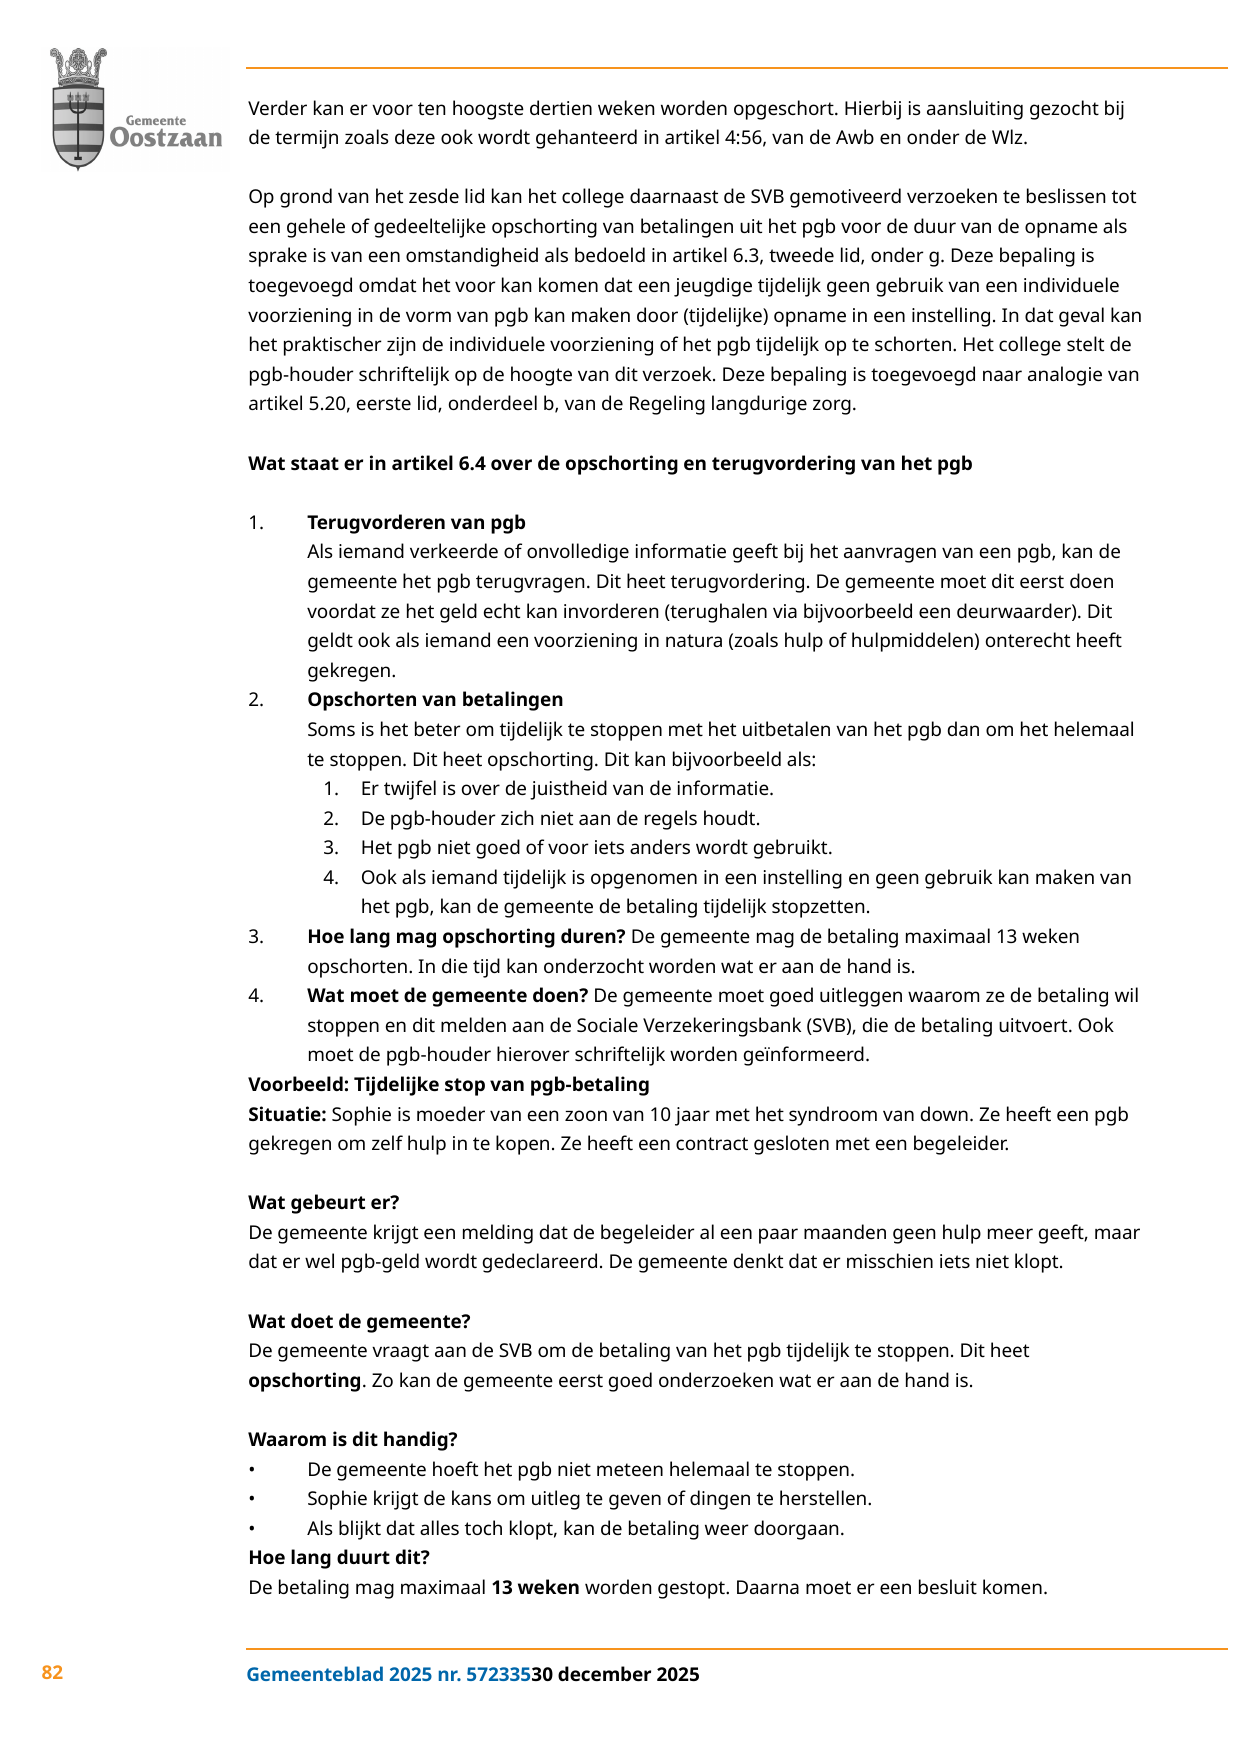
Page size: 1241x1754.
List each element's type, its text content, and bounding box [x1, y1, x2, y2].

text Op grond van het zesde lid kan het college daarnaast de SVB gemotiveerd verzoeken te beslissen tot een gehele of gedeeltelijke opschorting van betalingen uit het pgb voor de duur van de opname als sprake is van een omstandigheid als bedoeld in artikel 6.3, tweede lid, onder g. Deze bepaling is toegevoegd omdat het voor kan komen dat een jeugdige tijdelijk geen gebruik van een individuele voorziening in de vorm van pgb kan maken door (tijdelijke) opname in een instelling. In dat geval kan het praktischer zijn de individuele voorziening of het pgb tijdelijk op te schorten. Het college stelt de pgb-houder schriftelijk op de hoogte van dit verzoek. Deze bepaling is toegevoegd naar analogie van artikel 5.20, eerste lid, onderdeel b, van de Regeling langdurige zorg. [248, 183, 1152, 416]
picture [41, 47, 231, 172]
table_header Wat staat er in artikel 6.4 over de opschorting en terugvordering van het pgb Terugvorderen van pgb Als iemand verkeerde of onvolledige informatie geeft bij het aanvragen van een pgb, kan de gemeente het pgb terugvragen. Dit heet terugvordering. De gemeente moet dit eerst doen voordat ze het geld echt kan invorderen (terughalen via bijvoorbeeld een deurwaarder). Dit geldt ook als iemand een voorziening in natura (zoals hulp of hulpmiddelen) onterecht heeft gekregen. Opschorten van betalingen Soms is het beter om tijdelijk te stoppen met het uitbetalen van het pgb dan om het helemaal te stoppen. Dit heet opschorting. Dit kan bijvoorbeeld als: Er twijfel is over de juistheid van de informatie. De pgb-houder zich niet aan de regels houdt. Het pgb niet goed of voor iets anders wordt gebruikt. Ook als iemand tijdelijk is opgenomen in een instelling en geen gebruik kan maken van het pgb, kan de gemeente de betaling tijdelijk stopzetten. Hoe lang mag opschorting duren? De gemeente mag de betaling maximaal 13 weken opschorten. In die tijd kan onderzocht worden wat er aan de hand is. Wat moet de gemeente doen? De gemeente moet goed uitleggen waarom ze de betaling wil stoppen en dit melden aan de Sociale Verzekeringsbank (SVB), die de betaling uitvoert. Ook moet de pgb-houder hierover schriftelijk worden geïnformeerd. Voorbeeld: Tijdelijke stop van pgb-betaling Situatie: Sophie is moeder van een zoon van 10 jaar met het syndroom van down. Ze heeft een pgb gekregen om zelf hulp in te kopen. Ze heeft een contract gesloten met een begeleider. Wat gebeurt er? De gemeente krijgt een melding dat de begeleider al een paar maanden geen hulp meer geeft, maar dat er wel pgb-geld wordt gedeclareerd. De gemeente denkt dat er misschien iets niet klopt. Wat doet de gemeente? De gemeente vraagt aan de SVB om de betaling van het pgb tijdelijk te stoppen. Dit heet opschorting. Zo kan de gemeente eerst goed onderzoeken wat er aan de hand is. Waarom is dit handig? De gemeente hoeft het pgb niet meteen helemaal te stoppen. Sophie krijgt de kans om uitleg te geven of dingen te herstellen. Als blijkt dat alles toch klopt, kan de betaling weer doorgaan. Hoe lang duurt dit? De betaling mag maximaal 13 weken worden gestopt. Daarna moet er een besluit komen. [248, 450, 1152, 1600]
text Verder kan er voor ten hoogste dertien weken worden opgeschort. Hierbij is aansluiting gezocht bij de termijn zoals deze ook wordt gehanteerd in artikel 4:56, van de Awb en onder de Wlz. [248, 95, 1152, 150]
